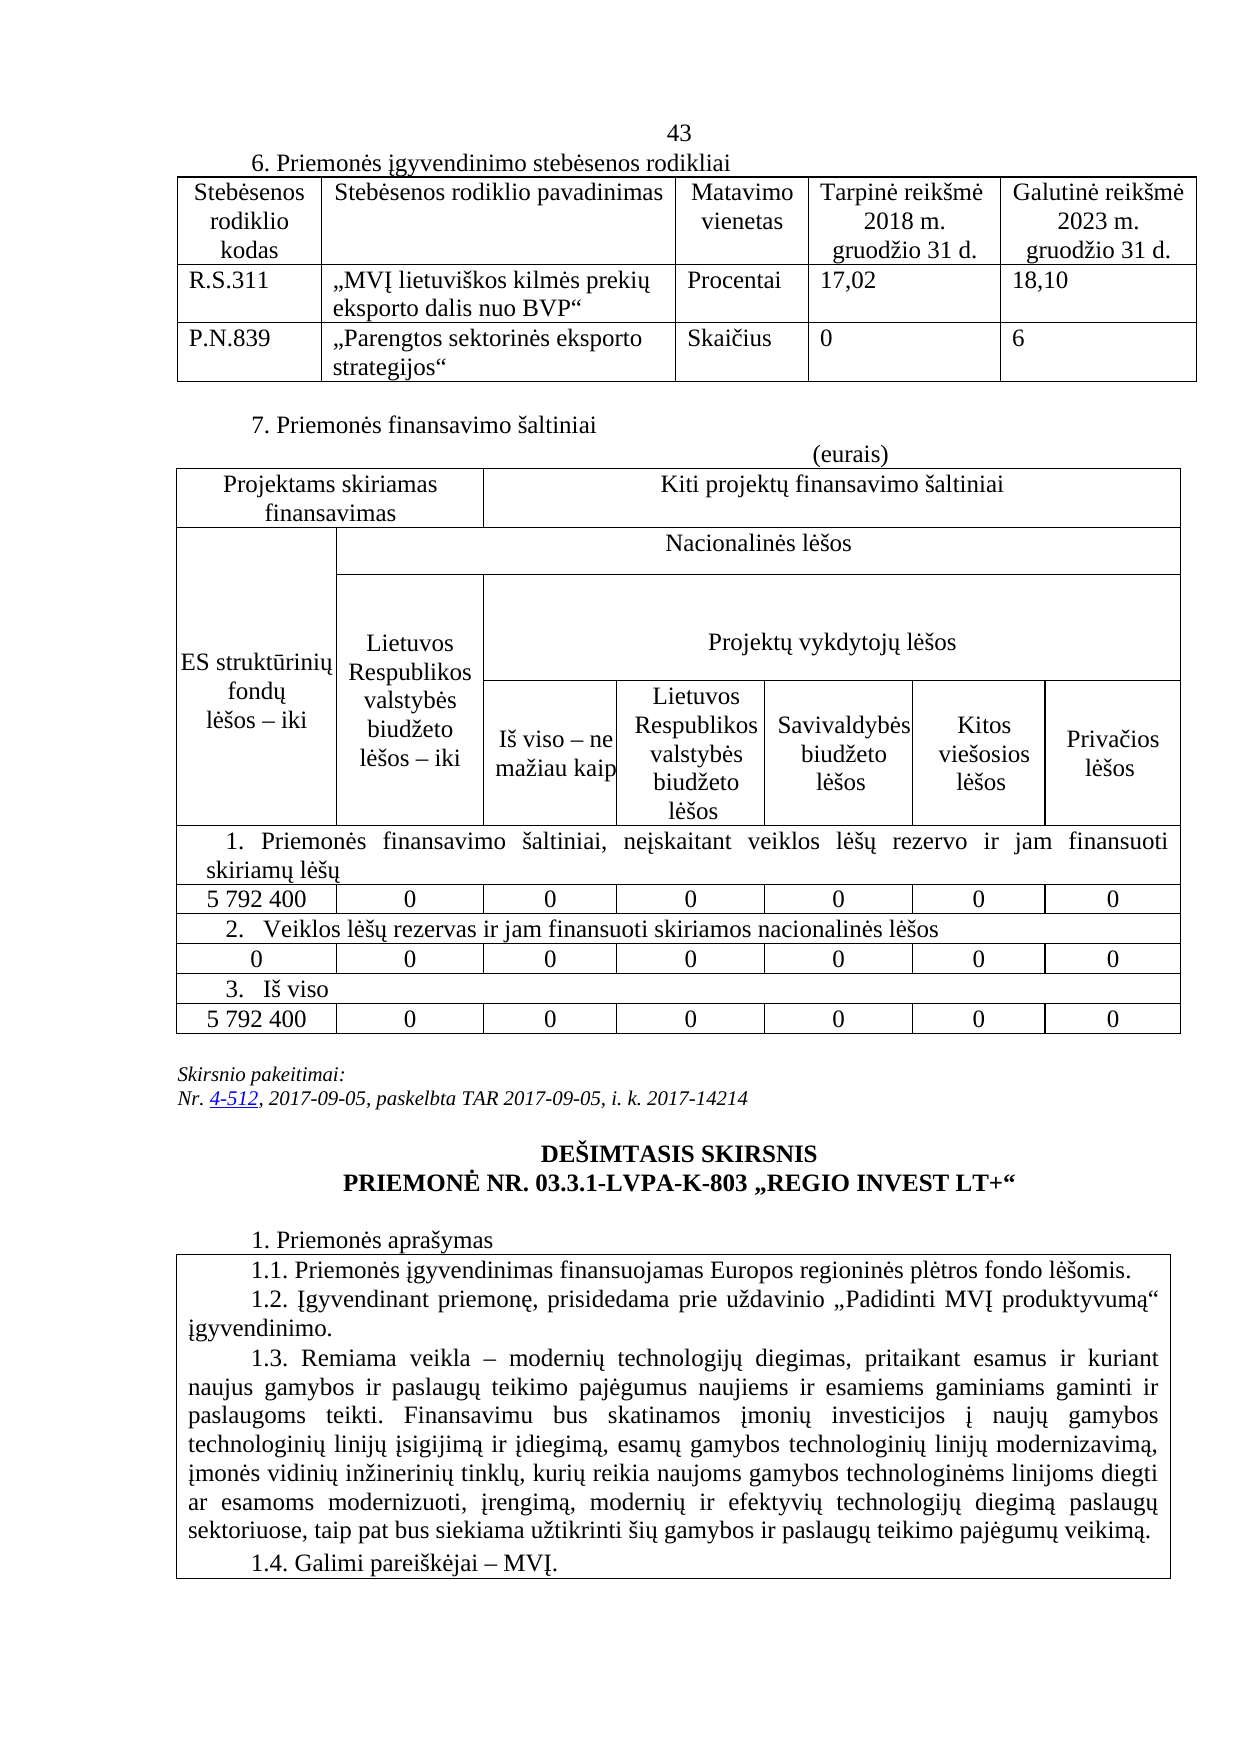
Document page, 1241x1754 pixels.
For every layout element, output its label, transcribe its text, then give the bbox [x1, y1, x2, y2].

table_cell 18,10 [1001, 265, 1196, 322]
text 6. Priemonės įgyvendinimo stebėsenos rodikliai [177, 148, 1181, 176]
table_cell R.S.311 [178, 265, 321, 322]
table_cell 0 [913, 885, 1044, 913]
table_cell 0 [484, 944, 616, 973]
table_header Tarpinė reikšmė 2018 m. gruodžio 31 d. [809, 178, 1000, 264]
text Nr. 4-512, 2017-09-05, paskelbta TAR 2017-09-05, i. k. 2017-14214 [177, 1086, 1181, 1110]
table_cell P.N.839 [178, 323, 321, 381]
text 7. Priemonės finansavimo šaltiniai [177, 411, 1181, 439]
text 1. Priemonės aprašymas [177, 1225, 1181, 1254]
table_cell Lietuvos Respublikos valstybės biudžeto lėšos – iki [337, 575, 483, 825]
table_cell 0 [337, 944, 483, 973]
table_cell 0 [337, 1004, 483, 1032]
table_header Kiti projektų finansavimo šaltiniai [484, 469, 1180, 527]
text Skirsnio pakeitimai: [177, 1062, 1181, 1086]
table_cell 0 [617, 885, 764, 913]
table_cell 0 [913, 1004, 1044, 1032]
table_cell Projektų vykdytojų lėšos [484, 575, 1180, 680]
table_header Stebėsenos rodiklio pavadinimas [322, 178, 675, 264]
table_cell 0 [765, 1004, 912, 1032]
table_cell „MVĮ lietuviškos kilmės prekių eksporto dalis nuo BVP“ [322, 265, 675, 322]
table_header Matavimo vienetas [676, 178, 808, 264]
table_cell 1.4. Galimi pareiškėjai – MVĮ. [177, 1548, 1170, 1578]
table_cell 0 [913, 944, 1044, 973]
table_cell Nacionalinės lėšos [337, 528, 1180, 574]
table_cell 3. Iš viso [177, 974, 1180, 1003]
table_header Stebėsenos rodiklio kodas [178, 178, 321, 264]
table_header Projektams skiriamas finansavimas [177, 469, 483, 527]
table_cell 0 [337, 885, 483, 913]
table_cell 0 [617, 944, 764, 973]
table_cell „Parengtos sektorinės eksporto strategijos“ [322, 323, 675, 381]
table_cell Privačios lėšos [1046, 681, 1180, 825]
table_cell 0 [809, 323, 1000, 381]
table_cell 0 [765, 885, 912, 913]
table_cell Skaičius [676, 323, 808, 381]
table_header Galutinė reikšmė 2023 m. gruodžio 31 d. [1001, 178, 1196, 264]
table_cell 0 [1046, 1004, 1180, 1032]
table_cell Iš viso – ne mažiau kaip [484, 681, 616, 825]
text PRIEMONĖ NR. 03.3.1-LVPA-K-803 „REGIO INVEST LT+“ [177, 1168, 1181, 1197]
table_cell 0 [1046, 885, 1180, 913]
table_cell 1. Priemonės finansavimo šaltiniai, neįskaitant veiklos lėšų rezervo ir jam finansuoti skiriamų lėšų [177, 826, 1180, 883]
table_cell Lietuvos Respublikos valstybės biudžeto lėšos [617, 681, 764, 825]
table_cell 5 792 400 [177, 885, 336, 913]
text (eurais) [812, 439, 904, 468]
table_cell 0 [1046, 944, 1180, 973]
table_cell 2. Veiklos lėšų rezervas ir jam finansuoti skiriamos nacionalinės lėšos [177, 914, 1180, 943]
table_cell ES struktūrinių fondų lėšos – iki [177, 528, 336, 825]
table_cell 1.3. Remiama veikla – modernių technologijų diegimas, pritaikant esamus ir kuriant naujus gamybos ir paslaugų teikimo pajėgumus naujiems ir esamiems gaminiams gaminti ir paslaugoms teikti. Finansavimu bus skatinamos įmonių investicijos į naujų gamybos technologinių linijų įsigijimą ir įdiegimą, esamų gamybos technologinių linijų modernizavimą, įmonės vidinių inžinerinių tinklų, kurių reikia naujoms gamybos technologinėms linijoms diegti ar esamoms modernizuoti, įrengimą, modernių ir efektyvių technologijų diegimą paslaugų sektoriuose, taip pat bus siekiama užtikrinti šių gamybos ir paslaugų teikimo pajėgumų veikimą. [177, 1343, 1170, 1548]
table_cell 0 [765, 944, 912, 973]
table_cell 0 [484, 1004, 616, 1032]
table_cell 0 [484, 885, 616, 913]
table_cell 17,02 [809, 265, 1000, 322]
table_cell 6 [1001, 323, 1196, 381]
table_cell Savivaldybės biudžeto lėšos [765, 681, 912, 825]
table_header 1.1. Priemonės įgyvendinimas finansuojamas Europos regioninės plėtros fondo lėšomis. [177, 1255, 1170, 1284]
table_cell 5 792 400 [177, 1004, 336, 1032]
table_cell 1.2. Įgyvendinant priemonę, prisidedama prie uždavinio „Padidinti MVĮ produktyvumą“ įgyvendinimo. [177, 1284, 1170, 1343]
table_cell 0 [177, 944, 336, 973]
table_cell 0 [617, 1004, 764, 1032]
table_cell Procentai [676, 265, 808, 322]
table_cell Kitos viešosios lėšos [913, 681, 1044, 825]
text DEŠIMTASIS SKIRSNIS [177, 1139, 1181, 1168]
